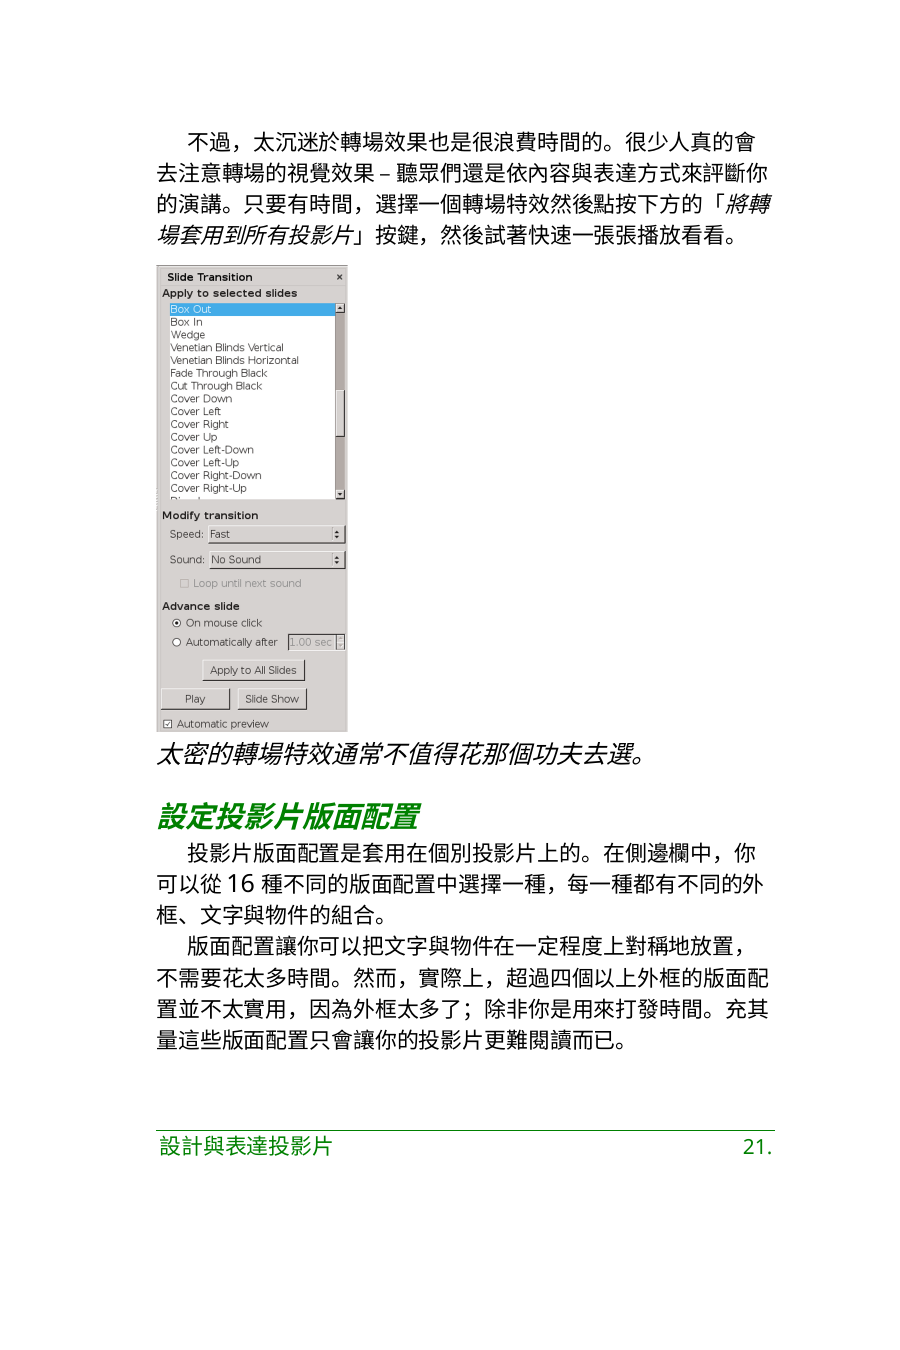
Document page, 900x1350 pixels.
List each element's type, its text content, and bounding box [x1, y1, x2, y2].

picture [156, 265, 348, 732]
table_header [156, 266, 775, 734]
text 投影片版面配置是套用在個別投影片上的。在側邊欄中，你可以從16 種不同的版面配置中選擇一種，每一種都有不同的外框、文字與物件的組合。 [156, 836, 775, 930]
text 不過，太沉迷於轉場效果也是很浪費時間的。很少人真的會去注意轉場的視覺效果 – 聽眾們還是依內容與表達方式來評斷你的演講。只要有時間，選擇一個轉場特效然後點按下方的「將轉場套用到所有投影片」按鍵，然後試著快速一張張播放看看。 [156, 125, 775, 250]
subtitle 設定投影片版面配置 [156, 794, 775, 836]
text 版面配置讓你可以把文字與物件在一定程度上對稱地放置，不需要花太多時間。然而，實際上，超過四個以上外框的版面配置並不太實用，因為外框太多了；除非你是用來打發時間。充其量這些版面配置只會讓你的投影片更難閱讀而已。 [156, 930, 775, 1055]
table_cell 太密的轉場特效通常不值得花那個功夫去選。 [156, 734, 775, 769]
